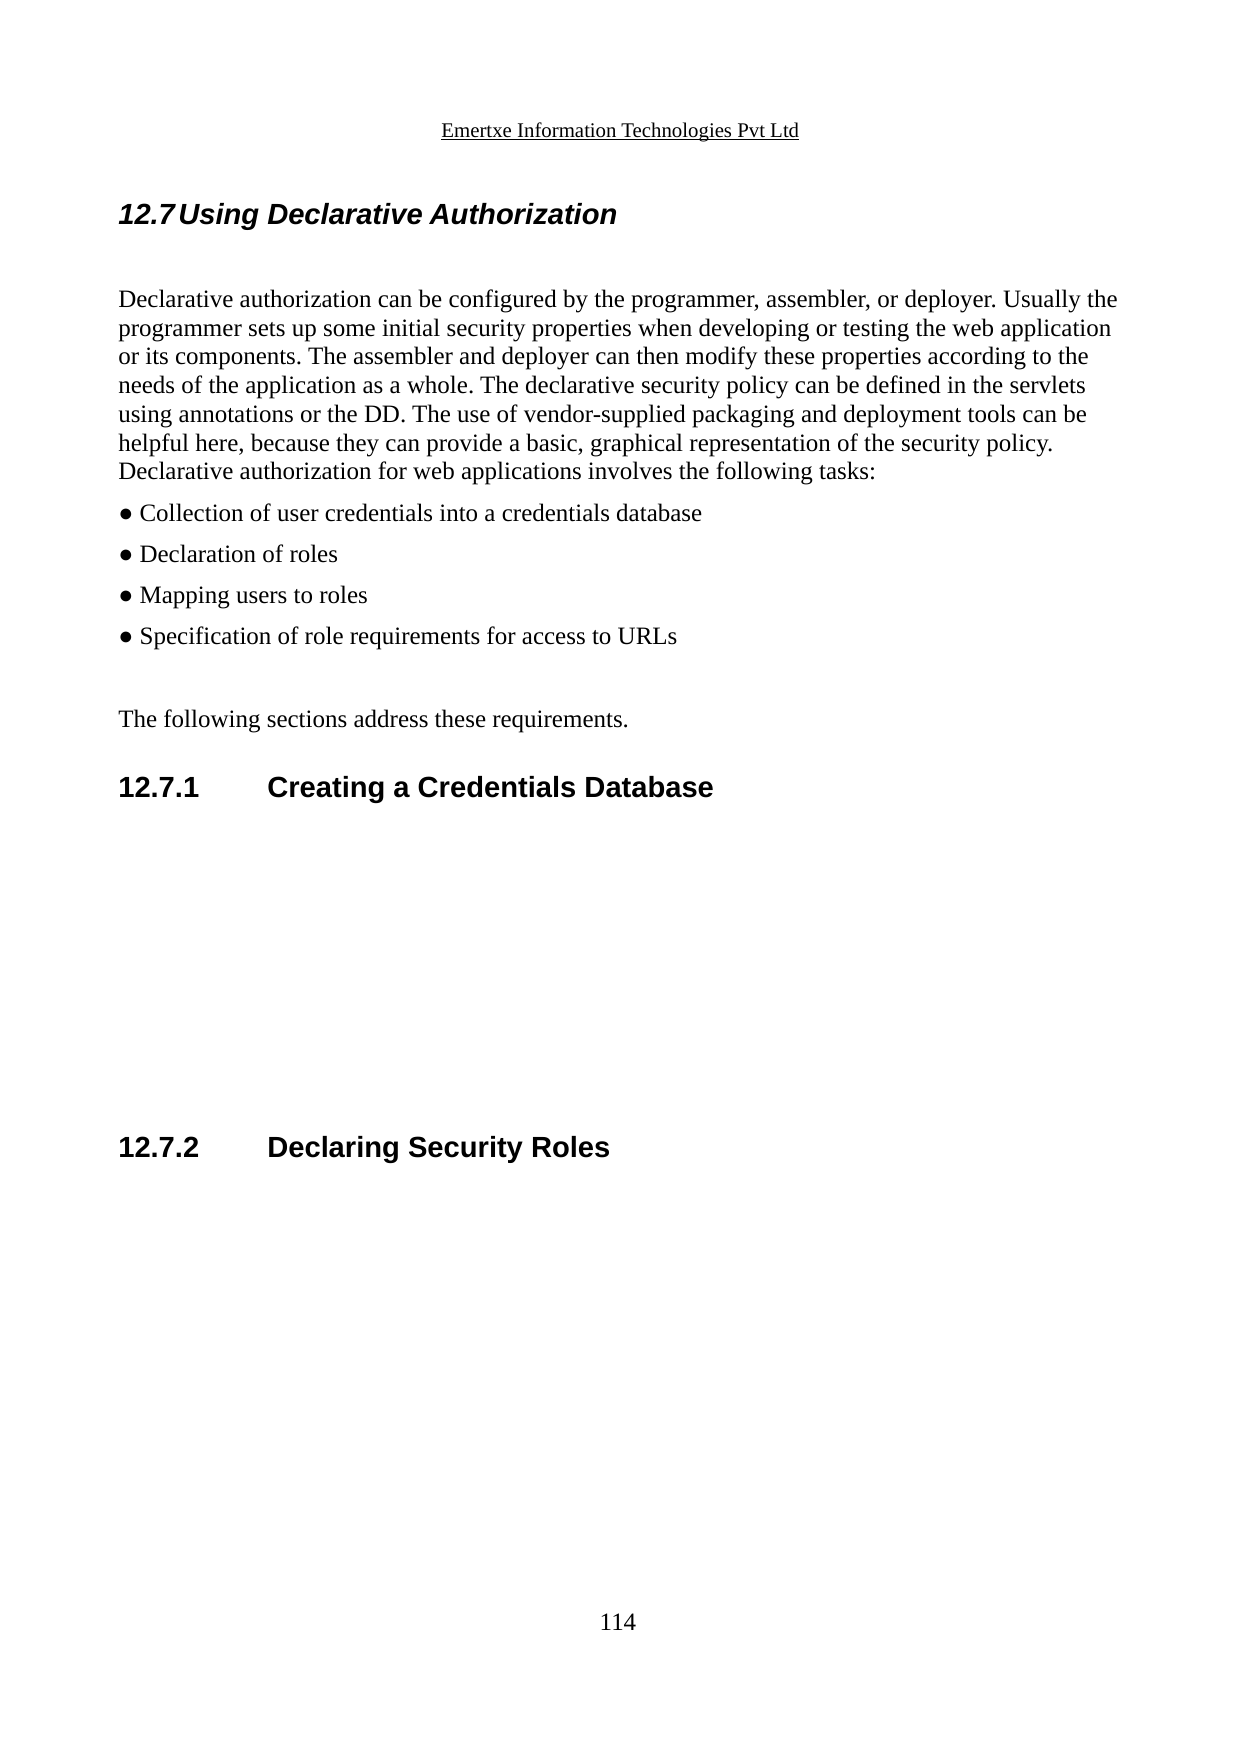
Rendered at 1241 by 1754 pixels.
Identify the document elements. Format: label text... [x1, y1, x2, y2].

subtitle Creating a Credentials Database [118, 770, 1122, 804]
text Declarative authorization can be configured by the programmer, assembler, or deployer. Usually the programmer sets up some initial security properties when developing or testing the web application or its components. The assembler and deployer can then modify these properties according to the needs of the application as a whole. The declarative security policy can be defined in the servlets using annotations or the DD. The use of vendor-supplied packaging and deployment tools can be helpful here, because they can provide a basic, graphical representation of the security policy. Declarative authorization for web applications involves the following tasks: [118, 284, 1122, 485]
text ● Declaration of roles [118, 539, 1122, 568]
subtitle Declaring Security Roles [118, 1130, 1122, 1163]
text ● Mapping users to roles [118, 580, 1122, 609]
text ● Collection of user credentials into a credentials database [118, 498, 1122, 526]
subtitle Using Declarative Authorization [118, 197, 1122, 230]
text ● Specification of role requirements for access to URLs [118, 621, 1122, 650]
text The following sections address these requirements. [118, 704, 1122, 733]
